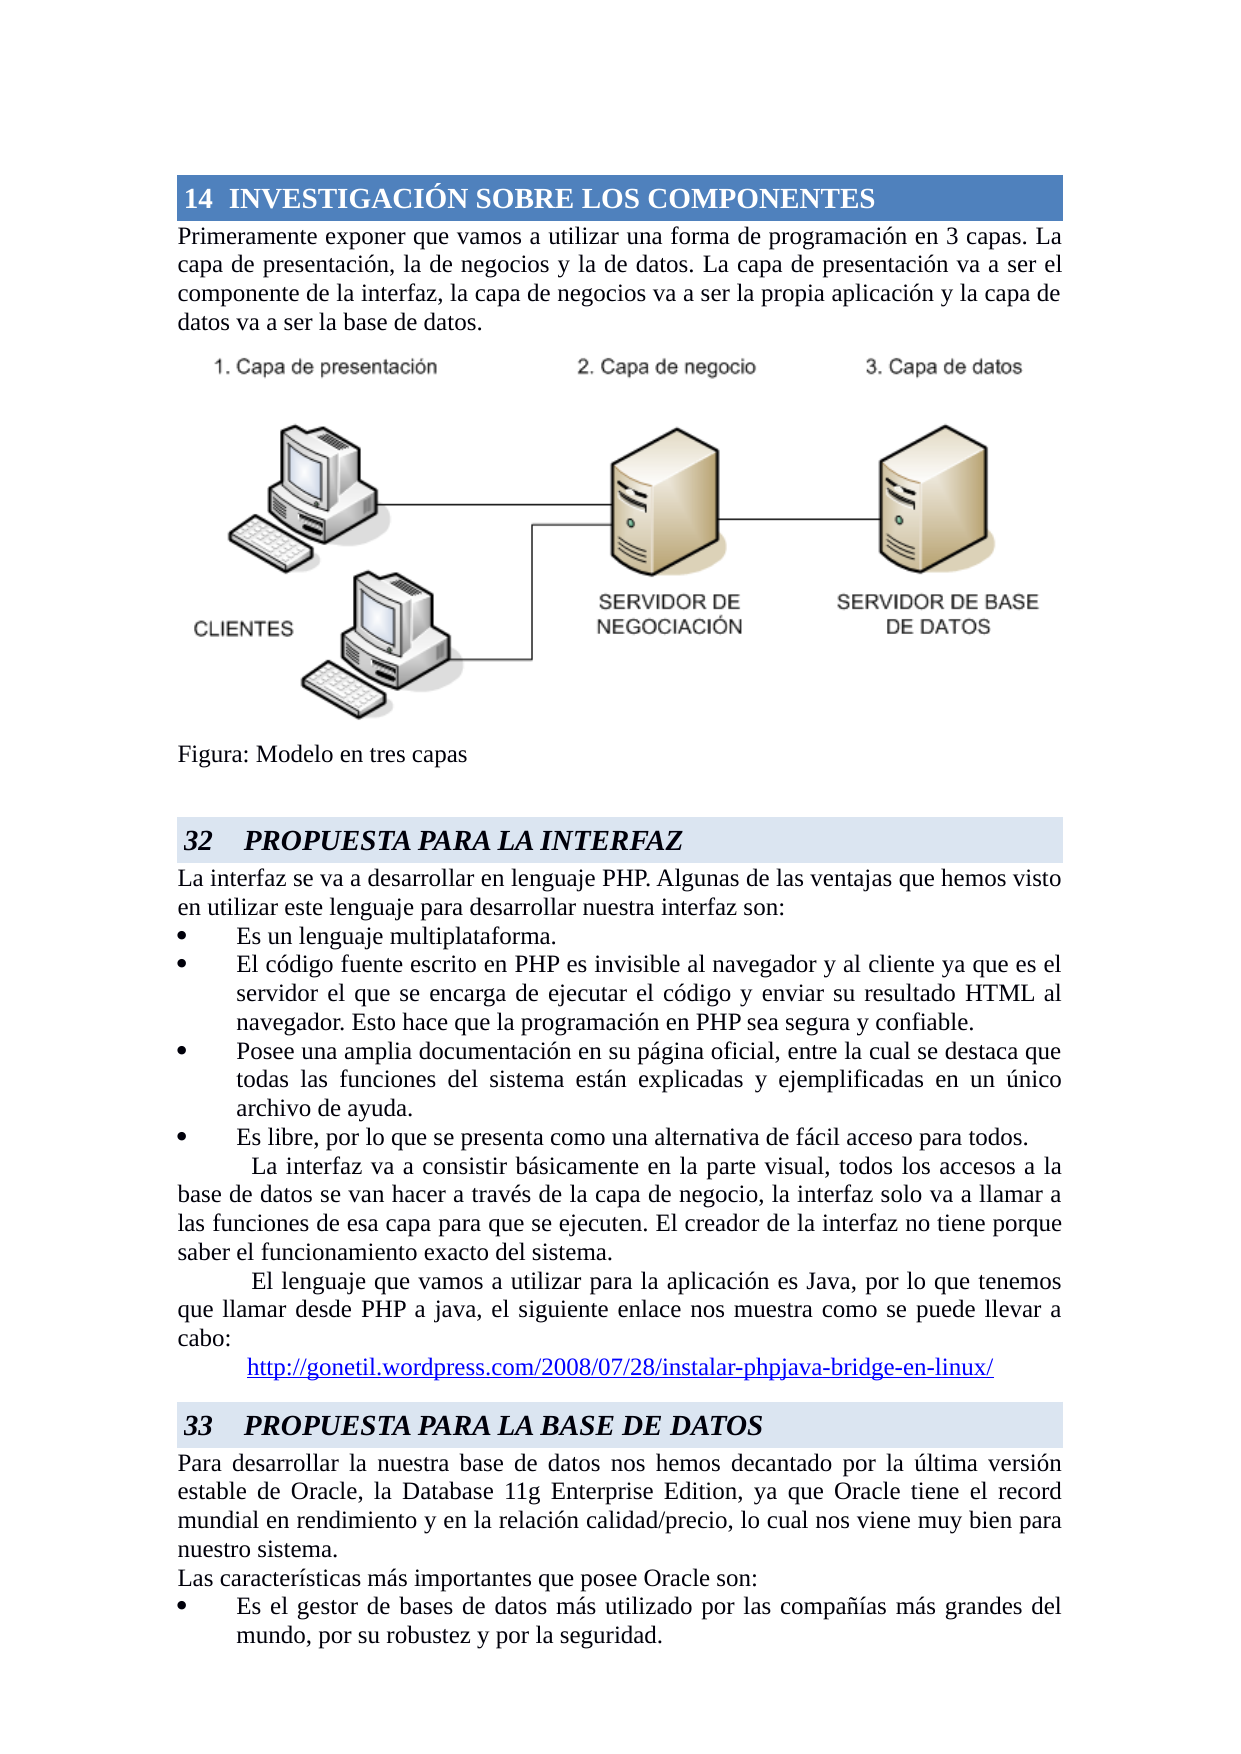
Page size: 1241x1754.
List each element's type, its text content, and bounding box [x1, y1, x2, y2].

list Posee una amplia documentación en su página oficial, entre la cual se destaca que todas las funciones del sistema están explicadas y ejemplificadas en un único archivo de ayuda. [177, 1036, 1063, 1122]
subtitle Investigación sobre los componentes [184, 181, 1057, 214]
text Primeramente exponer que vamos a utilizar una forma de programación en 3 capas. La capa de presentación, la de negocios y la de datos. La capa de presentación va a ser el componente de la interfaz, la capa de negocios va a ser la propia aplicación y la capa de datos va a ser la base de datos. [177, 221, 1063, 335]
text http://gonetil.wordpress.com/2008/07/28/instalar-phpjava-bridge-en-linux/ [177, 1352, 1063, 1381]
subtitle Propuesta para la base de datos [184, 1408, 1057, 1441]
list El código fuente escrito en PHP es invisible al navegador y al cliente ya que es el servidor el que se encarga de ejecutar el código y enviar su resultado HTML al navegador. Esto hace que la programación en PHP sea segura y confiable. [177, 949, 1063, 1036]
text Figura: Modelo en tres capas [177, 739, 1063, 768]
list Es un lenguaje multiplataforma. [177, 921, 1063, 949]
text La interfaz va a consistir básicamente en la parte visual, todos los accesos a la base de datos se van hacer a través de la capa de negocio, la interfaz solo va a llamar a las funciones de esa capa para que se ejecuten. El creador de la interfaz no tiene porque saber el funcionamiento exacto del sistema. [177, 1151, 1063, 1266]
list Es libre, por lo que se presenta como una alternativa de fácil acceso para todos. [177, 1122, 1063, 1151]
picture [177, 335, 1064, 739]
text La interfaz se va a desarrollar en lenguaje PHP. Algunas de las ventajas que hemos visto en utilizar este lenguaje para desarrollar nuestra interfaz son: [177, 863, 1063, 921]
text Para desarrollar la nuestra base de datos nos hemos decantado por la última versión estable de Oracle, la Database 11g Enterprise Edition, ya que Oracle tiene el record mundial en rendimiento y en la relación calidad/precio, lo cual nos viene muy bien para nuestro sistema. [177, 1448, 1063, 1563]
subtitle Propuesta para la interfaz [184, 824, 1057, 857]
list Es el gestor de bases de datos más utilizado por las compañías más grandes del mundo, por su robustez y por la seguridad. [177, 1591, 1063, 1649]
text El lenguaje que vamos a utilizar para la aplicación es Java, por lo que tenemos que llamar desde PHP a java, el siguiente enlace nos muestra como se puede llevar a cabo: [177, 1266, 1063, 1352]
text Las características más importantes que posee Oracle son: [177, 1563, 1063, 1591]
